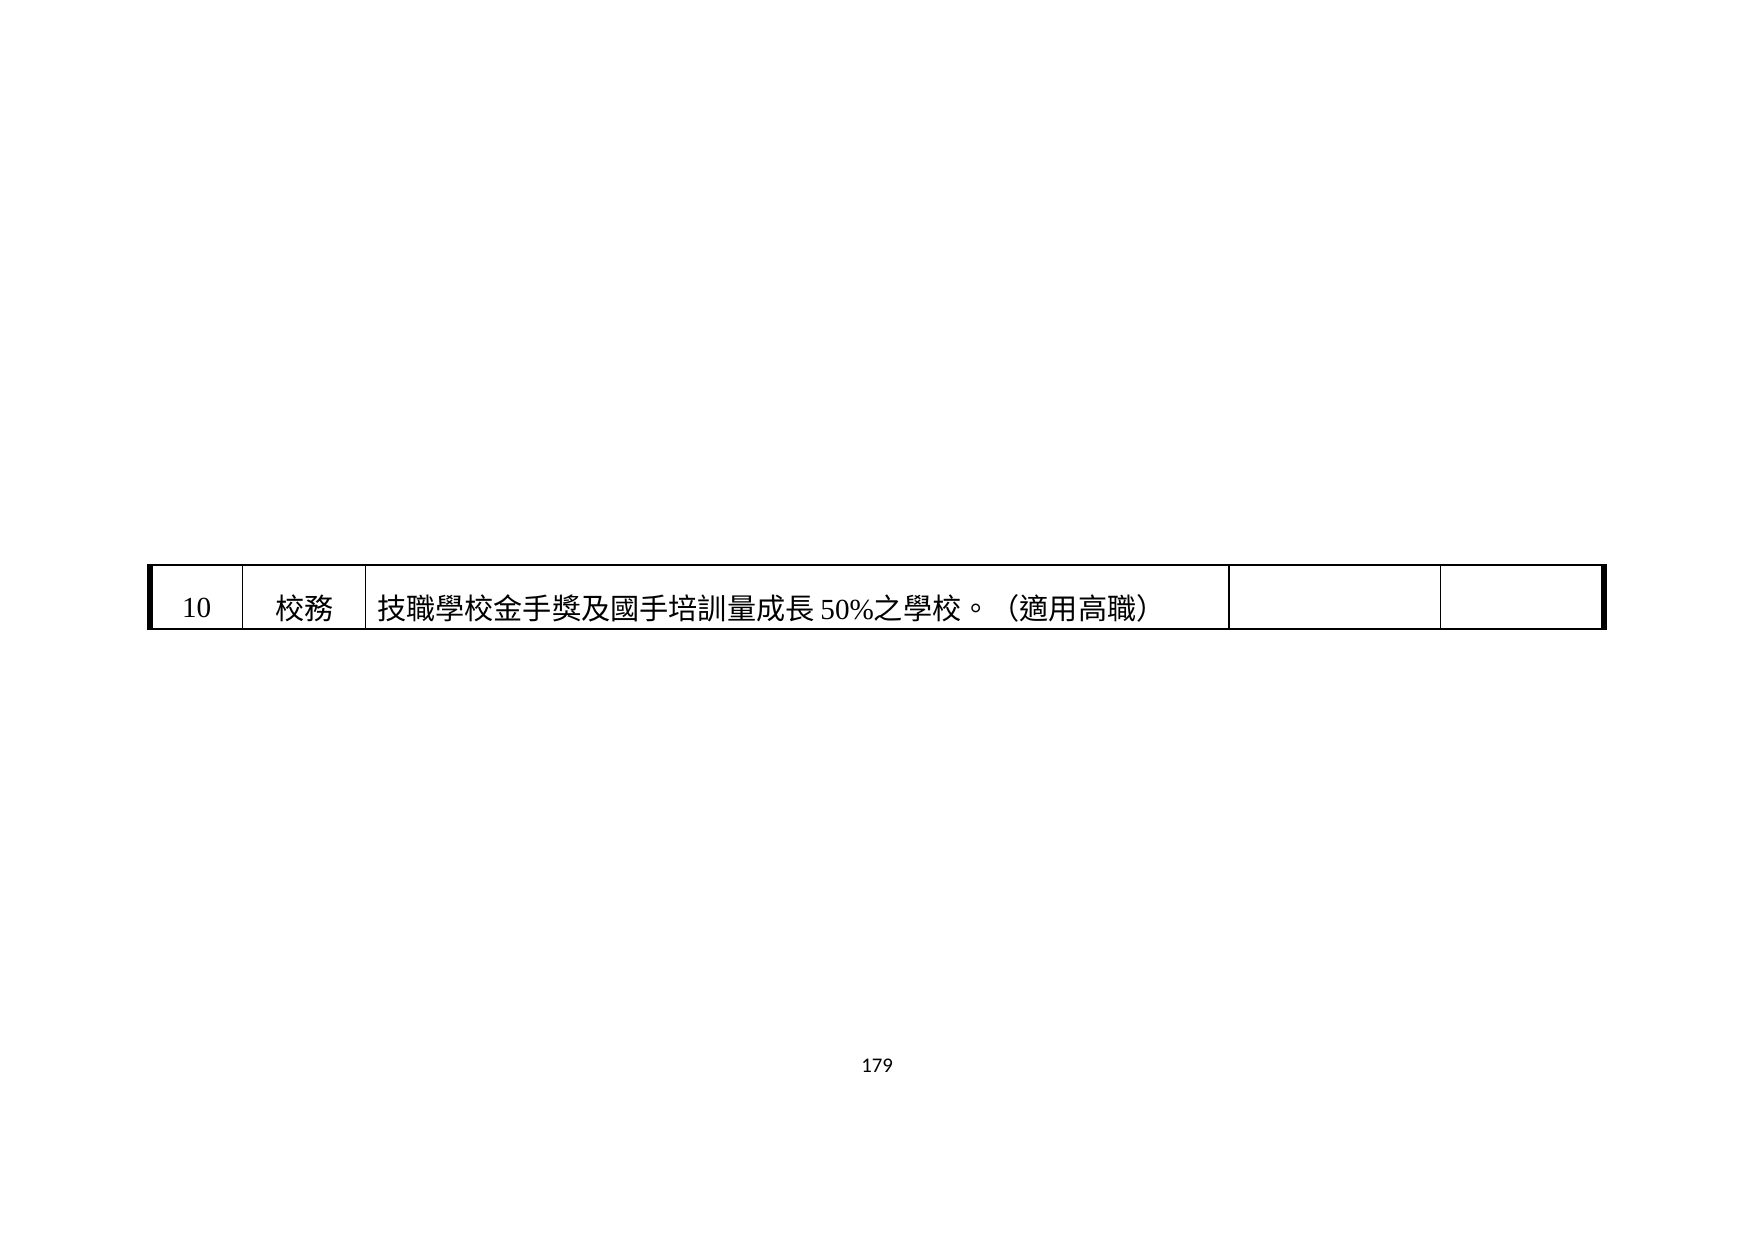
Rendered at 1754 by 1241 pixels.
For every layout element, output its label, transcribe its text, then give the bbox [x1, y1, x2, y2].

table_cell 10 [153, 566, 242, 628]
table_cell 技職學校金手獎及國手培訓量成長50%之學校。（適用高職） [366, 566, 1228, 628]
table_cell [1230, 566, 1440, 628]
table_cell [1441, 566, 1601, 628]
table_cell 校務 [243, 566, 365, 628]
